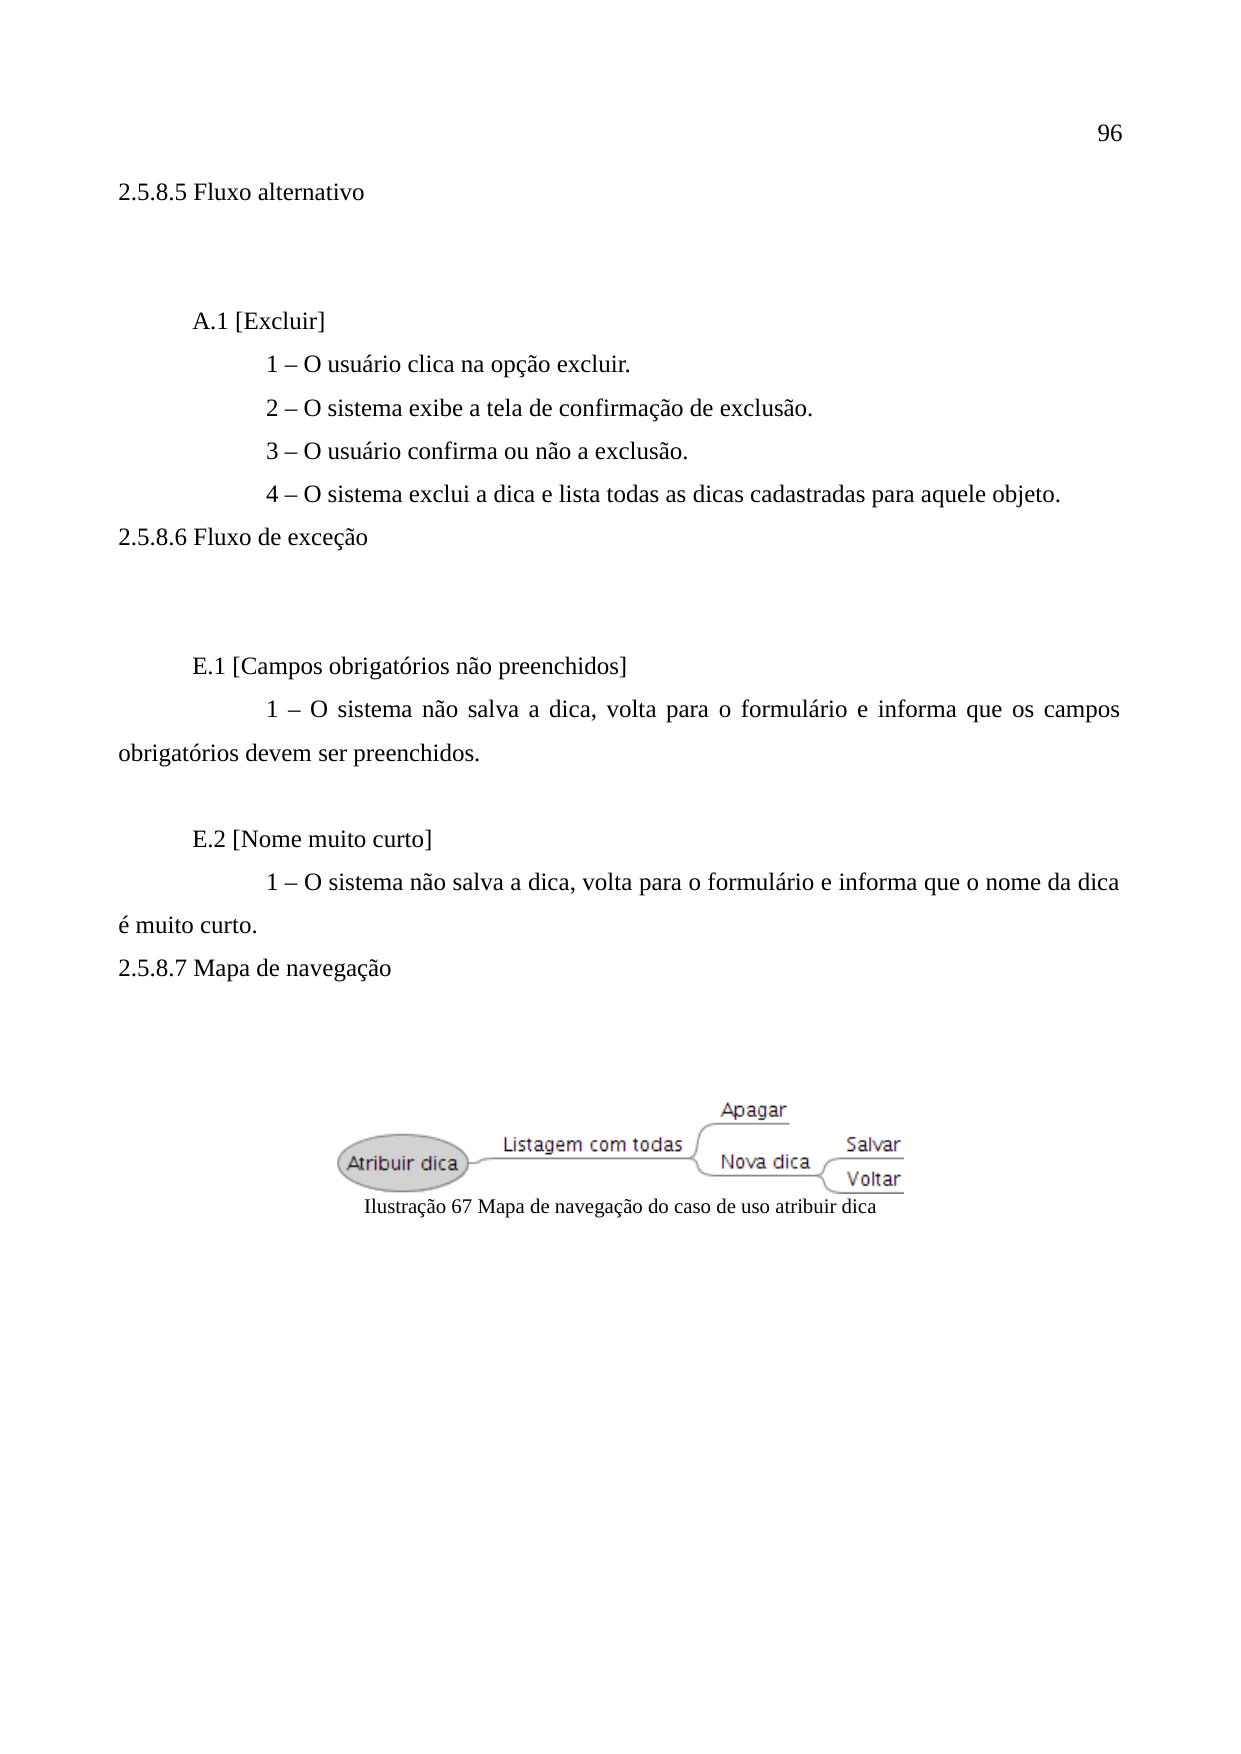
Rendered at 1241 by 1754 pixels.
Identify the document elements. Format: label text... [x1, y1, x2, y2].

text 1 – O sistema não salva a dica, volta para o formulário e informa que o nome da dica é muito curto. [118, 867, 1122, 939]
picture [336, 1095, 904, 1194]
text A.1 [Excluir] [118, 306, 1122, 335]
text E.2 [Nome muito curto] [118, 824, 1122, 853]
subtitle Fluxo de exceção [118, 522, 1122, 551]
subtitle Mapa de navegação [118, 953, 1122, 982]
text E.1 [Campos obrigatórios não preenchidos] [118, 651, 1122, 680]
subtitle Fluxo alternativo [118, 177, 1122, 206]
text 3 – O usuário confirma ou não a exclusão. [118, 436, 1122, 464]
text 1 – O usuário clica na opção excluir. [118, 349, 1122, 378]
text 4 – O sistema exclui a dica e lista todas as dicas cadastradas para aquele objeto. [118, 479, 1122, 508]
text 1 – O sistema não salva a dica, volta para o formulário e informa que os campos obrigatórios devem ser preenchidos. [118, 694, 1122, 766]
text 2 – O sistema exibe a tela de confirmação de exclusão. [118, 393, 1122, 421]
text Ilustração 67 Mapa de navegação do caso de uso atribuir dica [337, 1194, 904, 1218]
